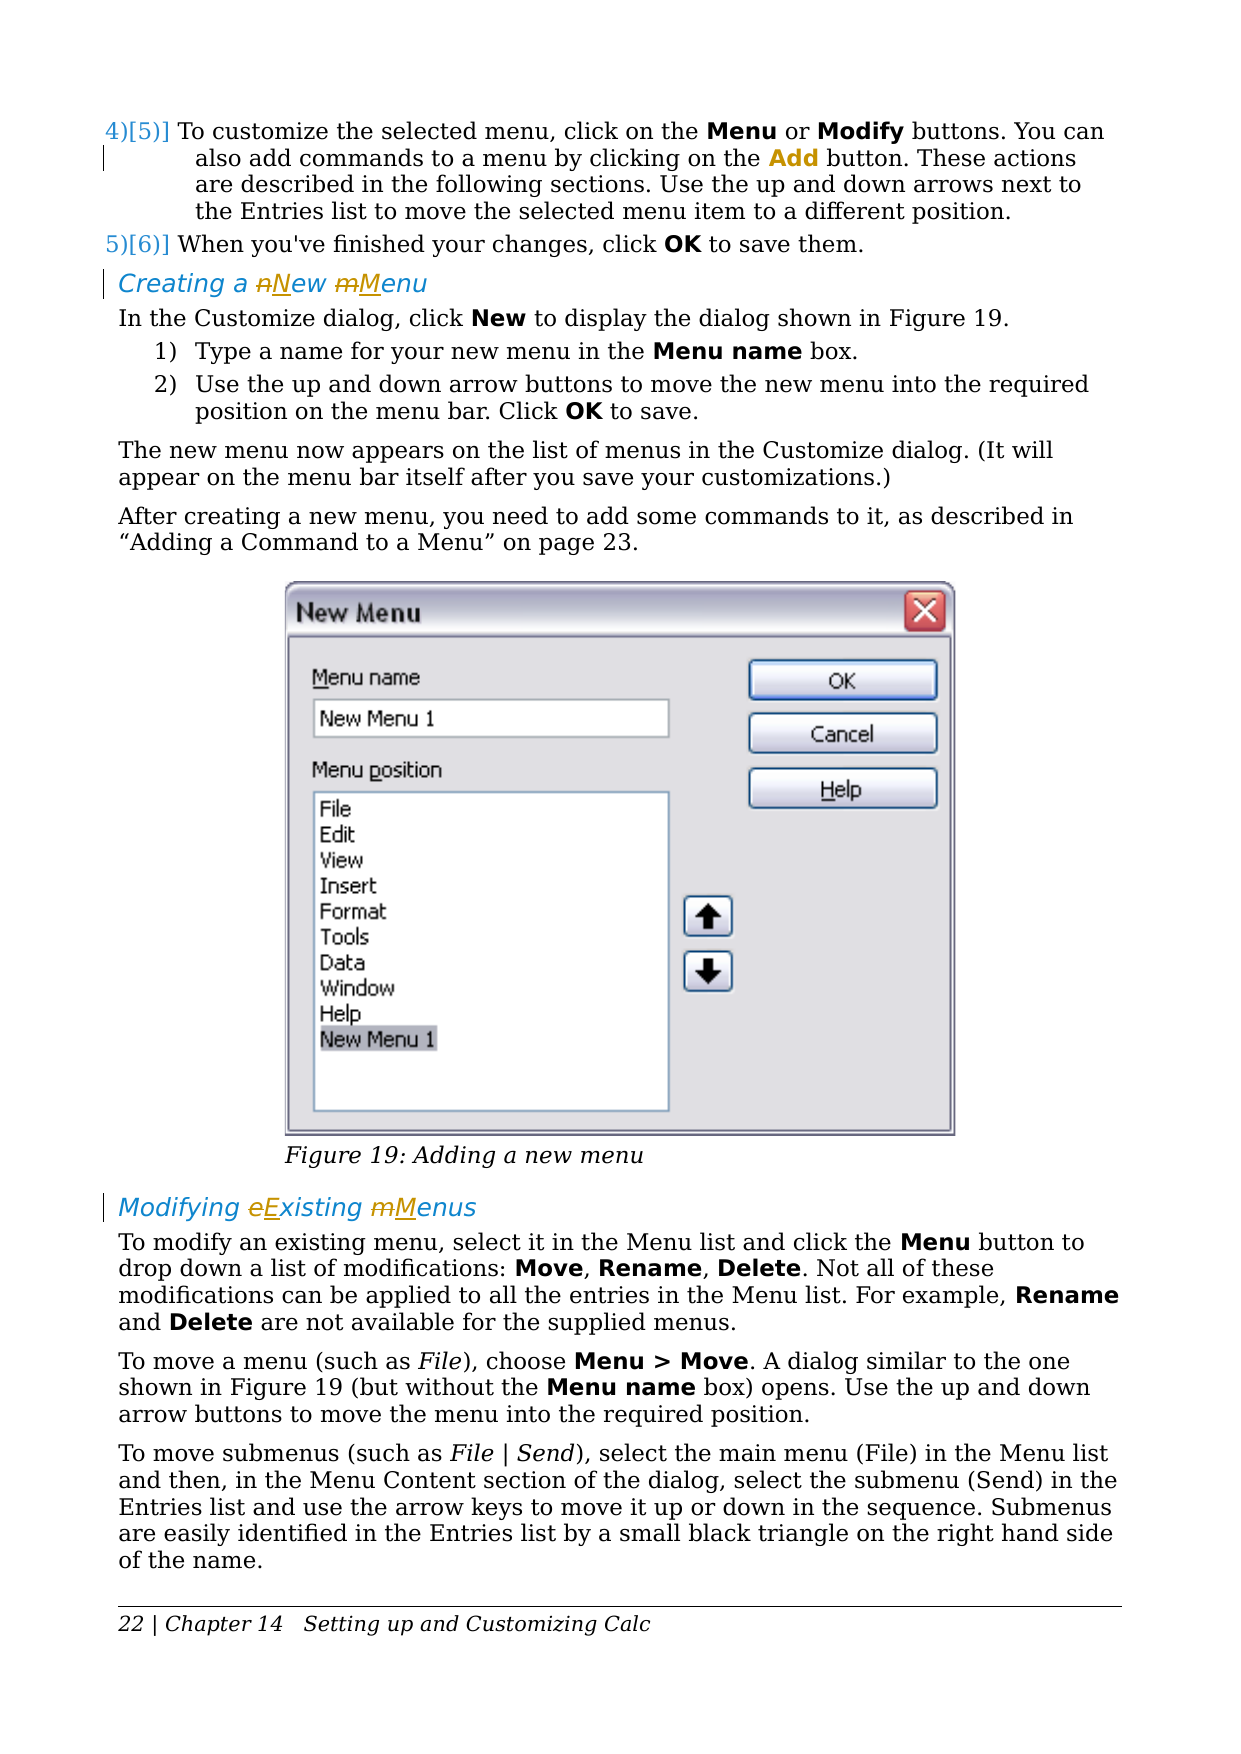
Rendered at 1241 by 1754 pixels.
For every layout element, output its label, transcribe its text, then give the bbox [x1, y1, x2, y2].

text To modify an existing menu, select it in the Menu list and click the Menu button to drop down a list of modifications: Move, Rename, Delete. Not all of these modifications can be applied to all the entries in the Menu list. For example, Rename and Delete are not available for the supplied menus. [118, 1229, 1122, 1335]
text After creating a new menu, you need to add some commands to it, as described in “Adding a cCommand to a mMenu” on page 23. [118, 503, 1122, 556]
list To customize the selected menu, click on the Menu or Modify buttons. You can also add commands to a menu by clicking on the Add button. These actions are described in the following sections. Use the up and down arrows next to the Entries list to move the selected menu item to a different position. [177, 118, 1122, 225]
text Figure 19: Adding a new menu [285, 1142, 956, 1169]
list When you've finished your changes, click OK to save them. [177, 231, 1122, 258]
text To move a menu (such as File), choose Menu > Move. A dialog similar to the one shown in Figure 19 (but without the Menu name box) opens. Use the up and down arrow buttons to move the menu into the required position. [118, 1348, 1122, 1428]
picture [284, 581, 956, 1136]
subtitle Modifying Existing Menus [118, 1193, 1122, 1222]
list Use the up and down arrow buttons to move the new menu into the required position on the menu bar. Click OK to save. [177, 371, 1122, 424]
text The new menu now appears on the list of menus in the Customize dialog. (It will appear on the menu bar itself after you save your customizations.) [118, 437, 1122, 490]
subtitle Creating a New Menu [118, 269, 1122, 299]
list In the Customize dialog, click New to display the dialog shown in Figure 19. [118, 305, 1122, 332]
list Type a name for your new menu in the Menu name box. [177, 338, 1122, 365]
text To move submenus (such as File | Send), select the main menu (File) in the Menu list and then, in the Menu Content section of the dialog, select the submenu (Send) in the Entries list and use the arrow keys to move it up or down in the sequence. Submenus are easily identified in the Entries list by a small black triangle on the right hand side of the name. [118, 1440, 1122, 1574]
